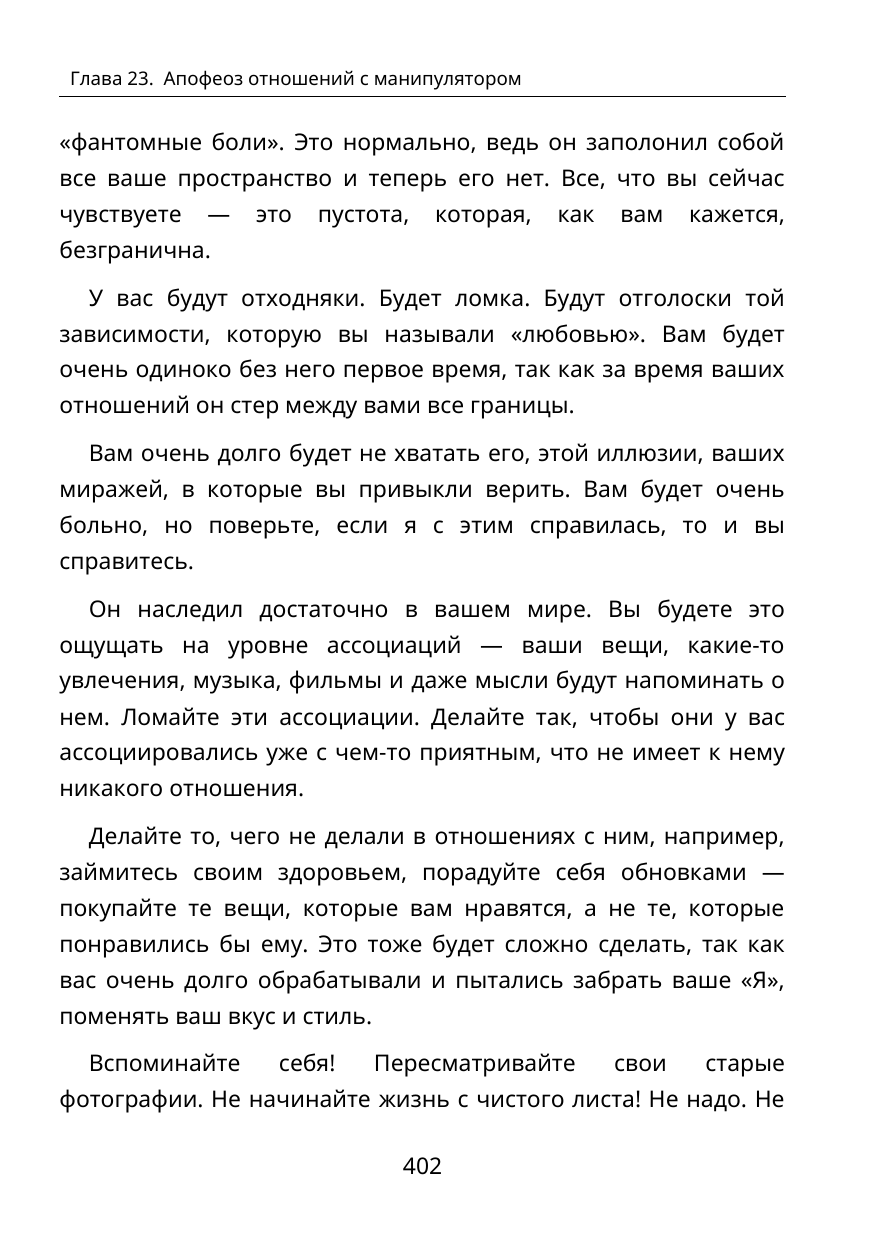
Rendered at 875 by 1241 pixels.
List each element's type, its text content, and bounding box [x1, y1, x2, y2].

text У вас будут отходняки. Будет ломка. Будут отголоски той зависимости, которую вы называли «любовью». Вам будет очень одиноко без него первое время, так как за время ваших отношений он стер между вами все границы. [59, 282, 786, 421]
text Вспоминайте себя! Пересматривайте свои старые фотографии. Не начинайте жизнь с чистого листа! Не надо. Не [59, 1047, 786, 1114]
text Вам очень долго будет не хватать его, этой иллюзии, ваших миражей, в которые вы привыкли верить. Вам будет очень больно, но поверьте, если я с этим справилась, то и вы справитесь. [59, 437, 786, 576]
text Делайте то, чего не делали в отношениях с ним, например, займитесь своим здоровьем, порадуйте себя обновками — покупайте те вещи, которые вам нравятся, а не те, которые понравились бы ему. Это тоже будет сложно сделать, так как вас очень долго обрабатывали и пытались забрать ваше «Я», поменять ваш вкус и стиль. [59, 820, 786, 1031]
text «фантомные боли». Это нормально, ведь он заполонил собой все ваше пространство и теперь его нет. Все, что вы сейчас чувствуете — это пустота, которая, как вам кажется, безгранична. [59, 126, 786, 265]
text Он наследил достаточно в вашем мире. Вы будете это ощущать на уровне ассоциаций — ваши вещи, какие-то увлечения, музыка, фильмы и даже мысли будут напоминать о нем. Ломайте эти ассоциации. Делайте так, чтобы они у вас ассоциировались уже с чем-то приятным, что не имеет к нему никакого отношения. [59, 593, 786, 803]
